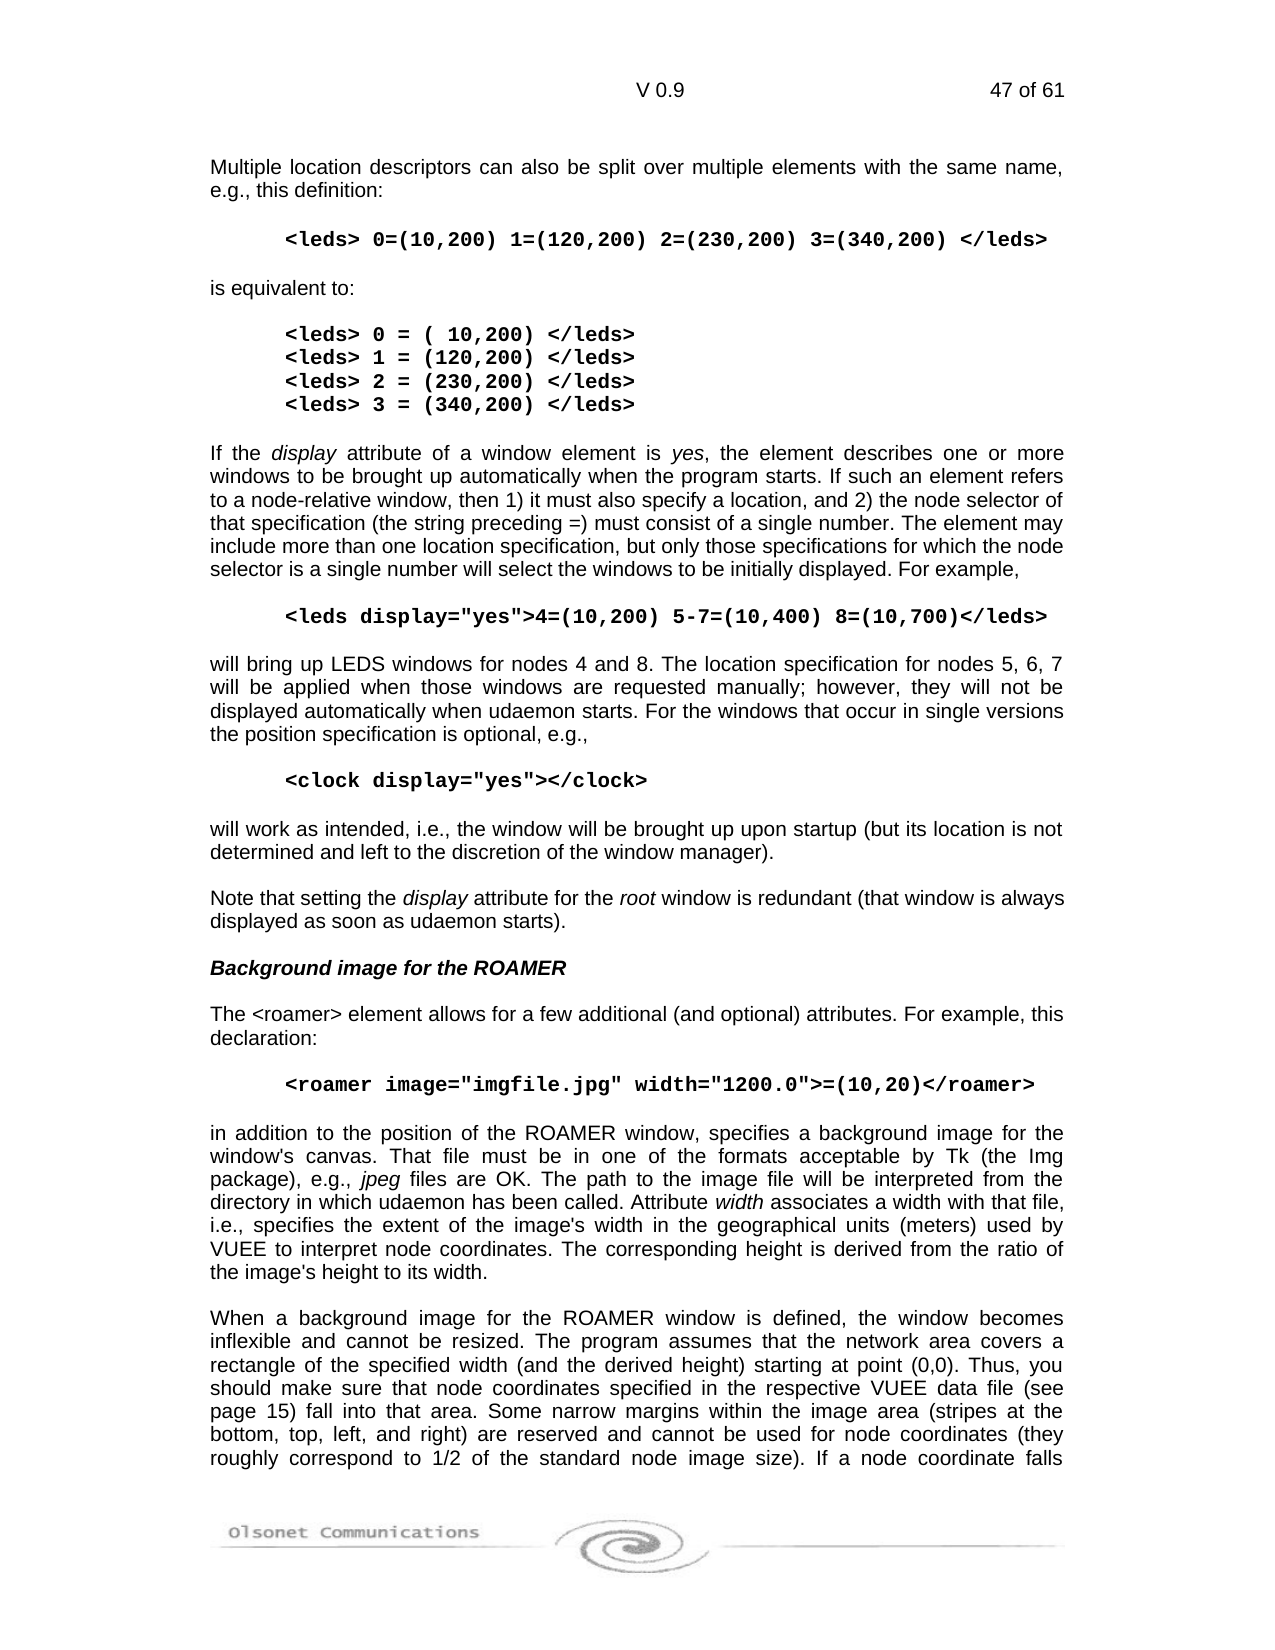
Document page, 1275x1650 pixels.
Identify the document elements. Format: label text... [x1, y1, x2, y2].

text in addition to the position of the ROAMER window, specifies a background image for the window's canvas. That file must be in one of the formats acceptable by Tk (the Img package), e.g., jpeg files are OK. The path to the image file will be interpreted from the directory in which udaemon has been called. Attribute width associates a width with that file, i.e., specifies the extent of the image's width in the geographical units (meters) used by VUEE to interpret node coordinates. The corresponding height is derived from the ratio of the image's height to its width. [210, 1121, 1065, 1284]
text <leds display="yes">4=(10,200) 5-7=(10,400) 8=(10,700)</leds> [210, 604, 1065, 629]
text <leds> 2 = (230,200) </leds> [210, 371, 1065, 394]
text <leds> 3 = (340,200) </leds> [210, 394, 1065, 418]
text The <roamer> element allows for a few additional (and optional) attributes. For example, this declaration: [210, 1003, 1065, 1049]
text When a background image for the ROAMER window is defined, the window becomes inflexible and cannot be resized. The program assumes that the network area covers a rectangle of the specified width (and the derived height) starting at point (0,0). Thus, you should make sure that node coordinates specified in the respective VUEE data file (see page 15) fall into that area. Some narrow margins within the image area (stripes at the bottom, top, left, and right) are reserved and cannot be used for node coordinates (they roughly correspond to 1/2 of the standard node image size). If a node coordinate falls [210, 1307, 1065, 1469]
text <leds> 1 = (120,200) </leds> [210, 347, 1065, 371]
text is equivalent to: [210, 277, 1065, 300]
picture [210, 1504, 1065, 1596]
text Multiple location descriptors can also be split over multiple elements with the same name, e.g., this definition: [210, 155, 1065, 202]
text Note that setting the display attribute for the root window is redundant (that window is always displayed as soon as udaemon starts). [210, 887, 1065, 933]
text <leds> 0 = ( 10,200) </leds> [210, 323, 1065, 347]
text will bring up LEDS windows for nodes 4 and 8. The location specification for nodes 5, 6, 7 will be applied when those windows are requested manually; however, they will not be displayed automatically when udaemon starts. For the windows that occur in single versions the position specification is optional, e.g., [210, 653, 1065, 746]
text <roamer image="imgfile.jpg" width="1200.0">=(10,20)</roamer> [210, 1073, 1065, 1098]
text <leds> 0=(10,200) 1=(120,200) 2=(230,200) 3=(340,200) </leds> [210, 225, 1065, 253]
text Background image for the ROAMER [210, 957, 1065, 980]
text will work as intended, i.e., the window will be brought up upon startup (but its location is not determined and left to the discretion of the window manager). [210, 817, 1065, 864]
text <clock display="yes"></clock> [210, 769, 1065, 794]
text If the display attribute of a window element is yes, the element describes one or more windows to be brought up automatically when the program starts. If such an element refers to a node-relative window, then 1) it must also specify a location, and 2) the node selector of that specification (the string preceding =) must consist of a single number. The element may include more than one location specification, but only those specifications for which the node selector is a single number will select the windows to be initially displayed. For example, [210, 442, 1065, 581]
